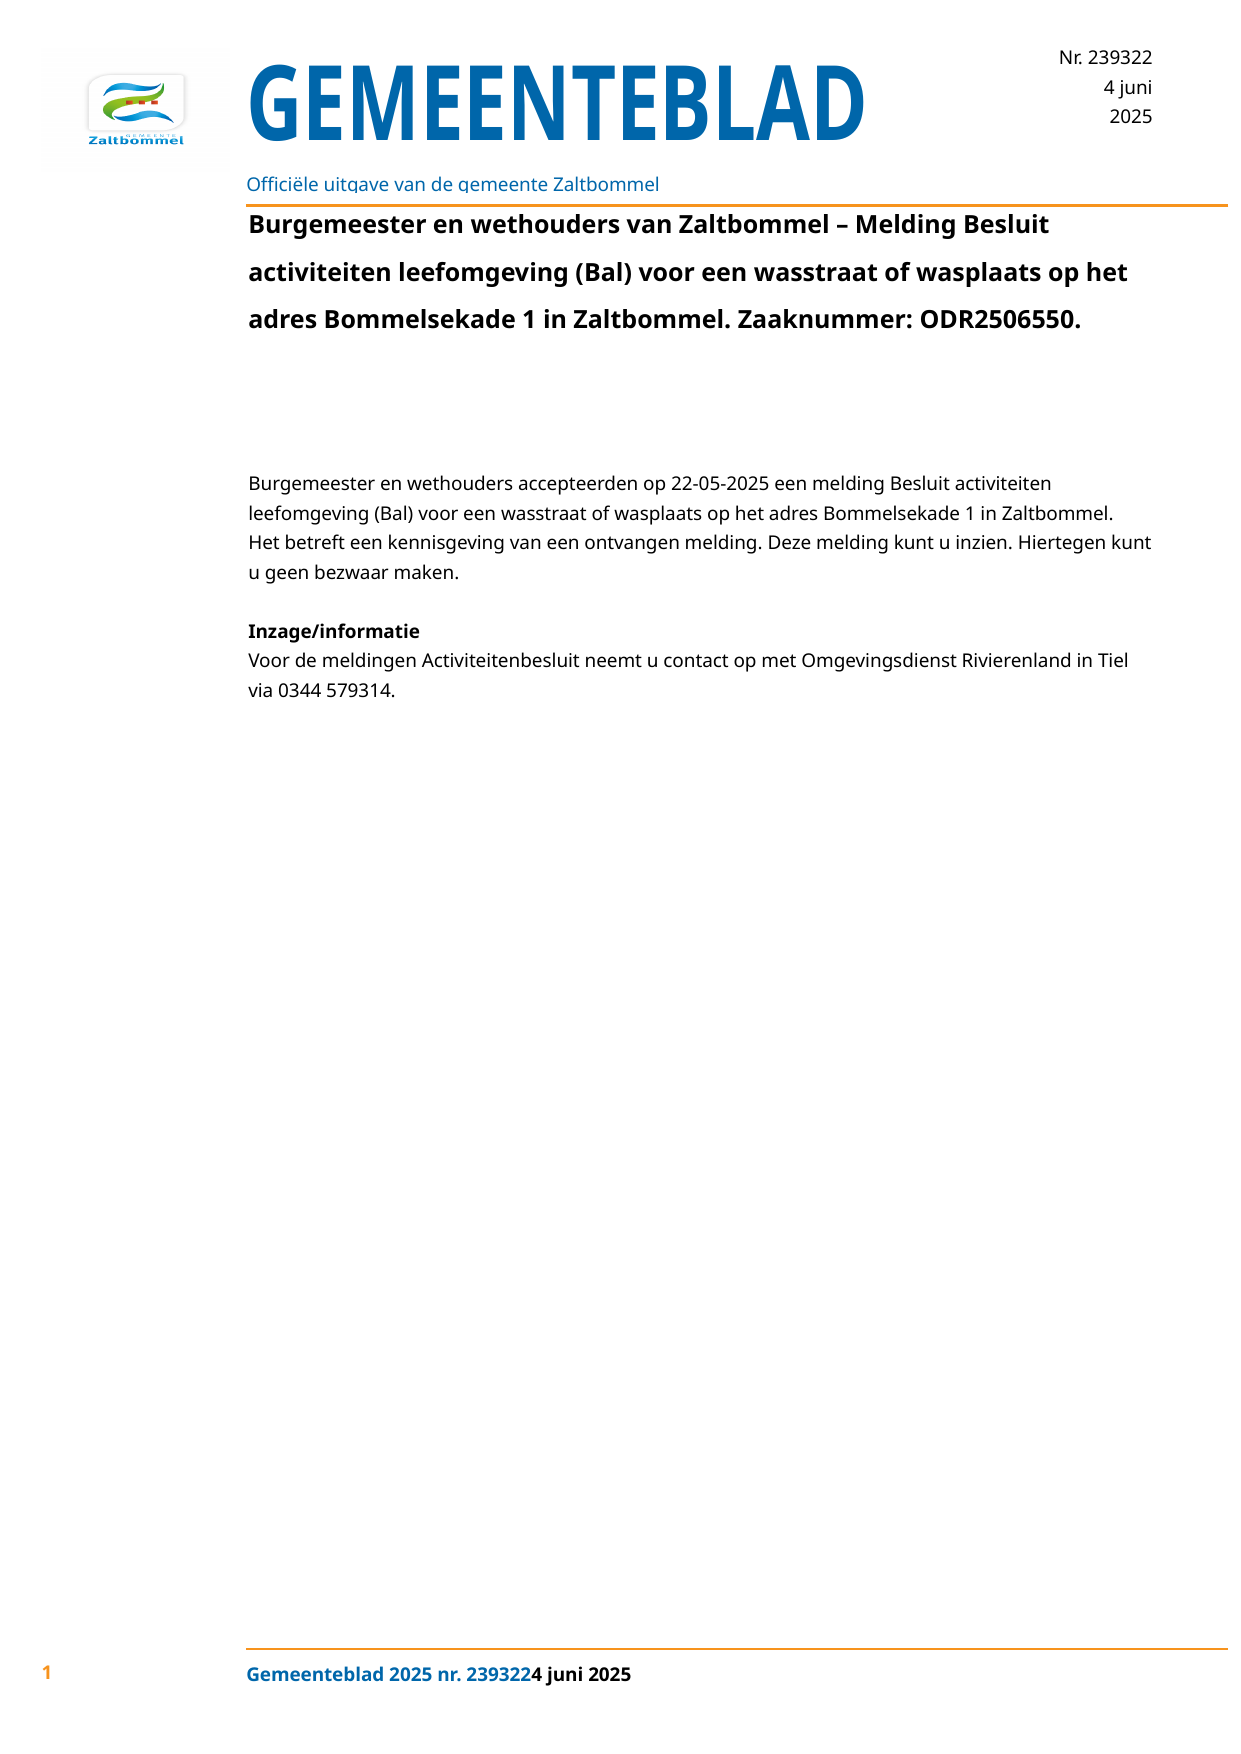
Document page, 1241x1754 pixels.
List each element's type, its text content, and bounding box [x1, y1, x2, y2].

text Burgemeester en wethouders van Zaltbommel – Melding Besluit activiteiten leefomgeving (Bal) voor een wasstraat of wasplaats op het adres Bommelsekade 1 in Zaltbommel. Zaaknummer: ODR2506550. [248, 207, 1152, 336]
text Burgemeester en wethouders accepteerden op 22-05-2025 een melding Besluit activiteiten leefomgeving (Bal) voor een wasstraat of wasplaats op het adres Bommelsekade 1 in Zaltbommel. [248, 470, 1152, 525]
text Voor de meldingen Activiteitenbesluit neemt u contact op met Omgevingsdienst Rivierenland in Tiel via 0344 579314. [248, 648, 1152, 703]
text Het betreft een kennisgeving van een ontvangen melding. Deze melding kunt u inzien. Hiertegen kunt u geen bezwaar maken. [248, 529, 1152, 584]
picture [41, 47, 231, 172]
text Inzage/informatie [248, 618, 1152, 644]
